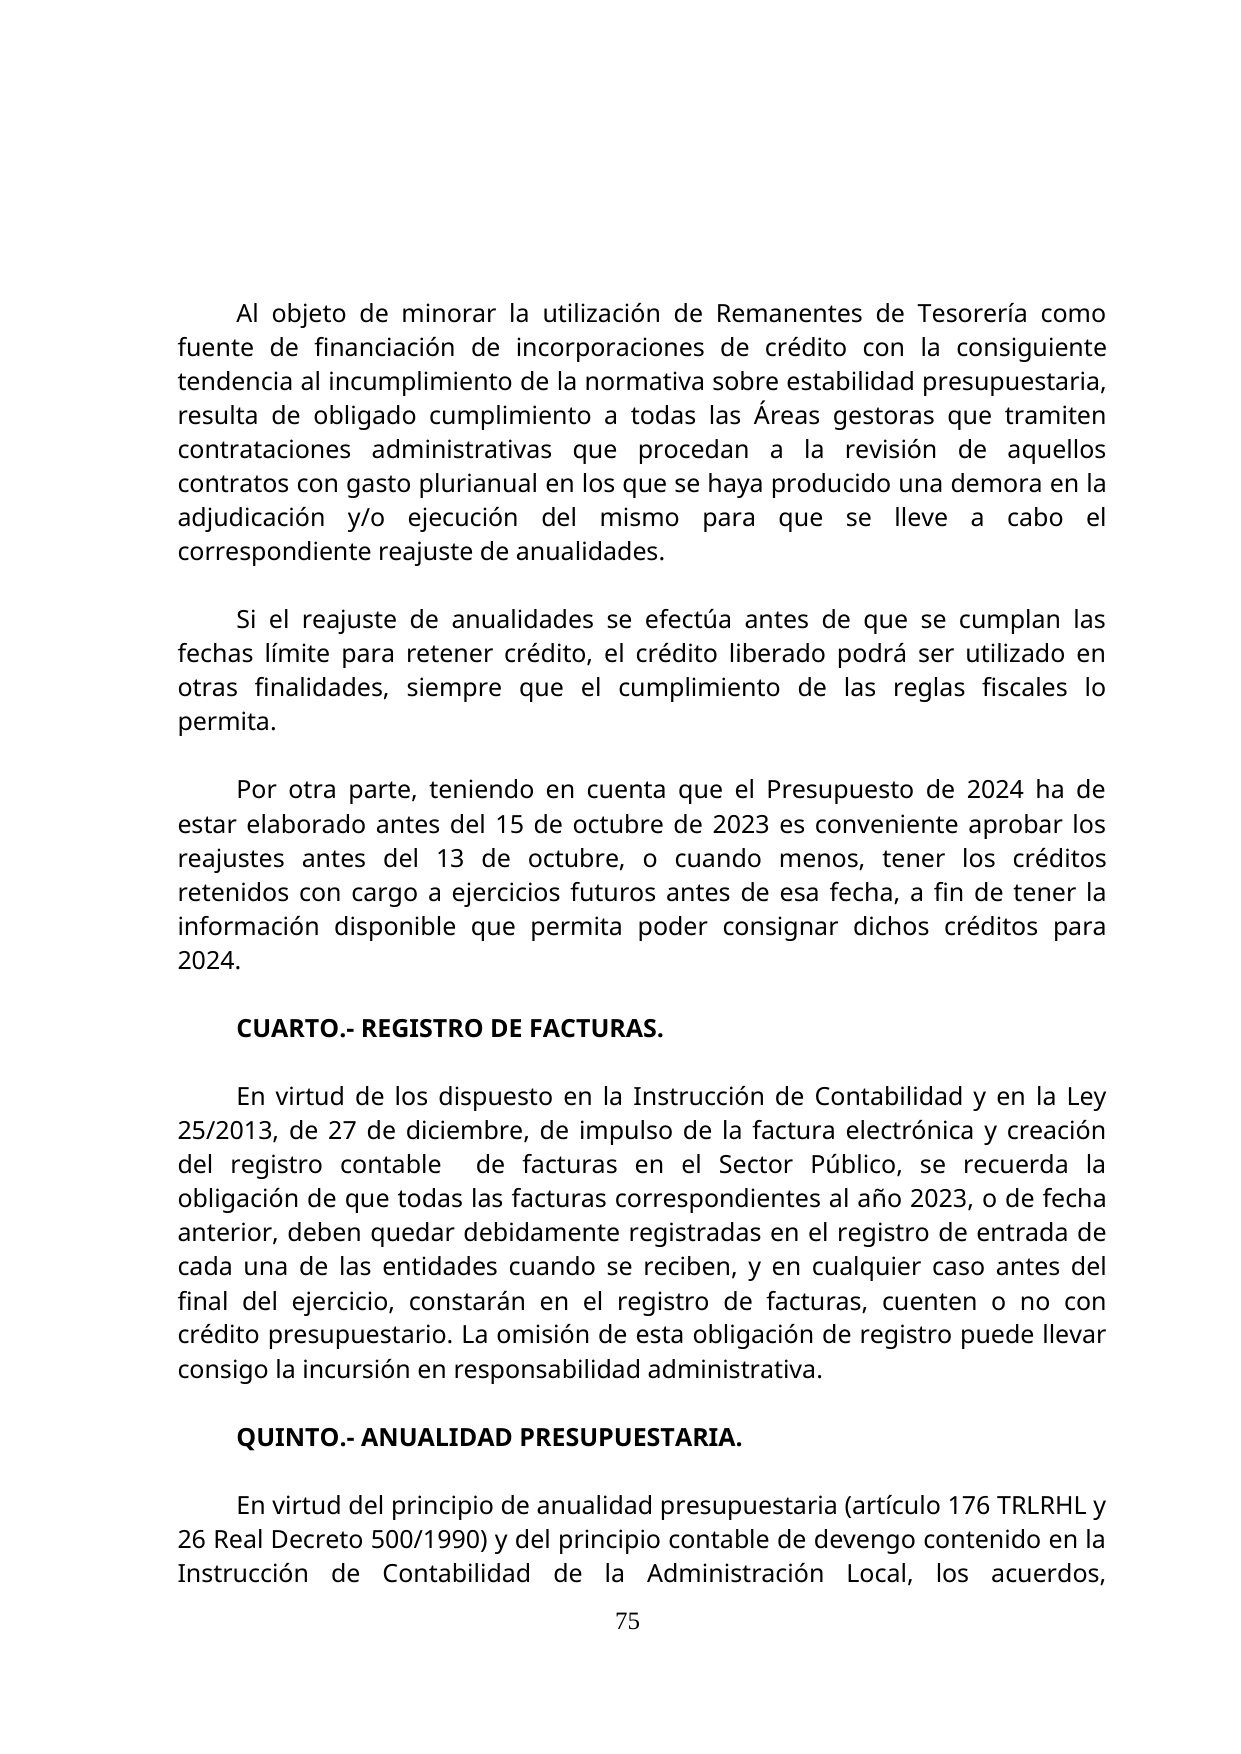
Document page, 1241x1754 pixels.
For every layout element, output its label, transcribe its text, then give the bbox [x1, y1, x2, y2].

text Al objeto de minorar la utilización de Remanentes de Tesorería como fuente de financiación de incorporaciones de crédito con la consiguiente tendencia al incumplimiento de la normativa sobre estabilidad presupuestaria, resulta de obligado cumplimiento a todas las Áreas gestoras que tramiten contrataciones administrativas que procedan a la revisión de aquellos contratos con gasto plurianual en los que se haya producido una demora en la adjudicación y/o ejecución del mismo para que se lleve a cabo el correspondiente reajuste de anualidades. [177, 295, 1108, 568]
text QUINTO.- ANUALIDAD PRESUPUESTARIA. [177, 1419, 1108, 1453]
text Si el reajuste de anualidades se efectúa antes de que se cumplan las fechas límite para retener crédito, el crédito liberado podrá ser utilizado en otras finalidades, siempre que el cumplimiento de las reglas fiscales lo permita. [177, 602, 1108, 738]
text En virtud de los dispuesto en la Instrucción de Contabilidad y en la Ley 25/2013, de 27 de diciembre, de impulso de la factura electrónica y creación del registro contable de facturas en el Sector Público, se recuerda la obligación de que todas las facturas correspondientes al año 2023, o de fecha anterior, deben quedar debidamente registradas en el registro de entrada de cada una de las entidades cuando se reciben, y en cualquier caso antes del final del ejercicio, constarán en el registro de facturas, cuenten o no con crédito presupuestario. La omisión de esta obligación de registro puede llevar consigo la incursión en responsabilidad administrativa. [177, 1079, 1108, 1385]
text En virtud del principio de anualidad presupuestaria (artículo 176 TRLRHL y 26 Real Decreto 500/1990) y del principio contable de devengo contenido en la Instrucción de Contabilidad de la Administración Local, los acuerdos, [177, 1487, 1108, 1590]
text Por otra parte, teniendo en cuenta que el Presupuesto de 2024 ha de estar elaborado antes del 15 de octubre de 2023 es conveniente aprobar los reajustes antes del 13 de octubre, o cuando menos, tener los créditos retenidos con cargo a ejercicios futuros antes de esa fecha, a fin de tener la información disponible que permita poder consignar dichos créditos para 2024. [177, 772, 1108, 977]
text CUARTO.- REGISTRO DE FACTURAS. [177, 1011, 1108, 1045]
